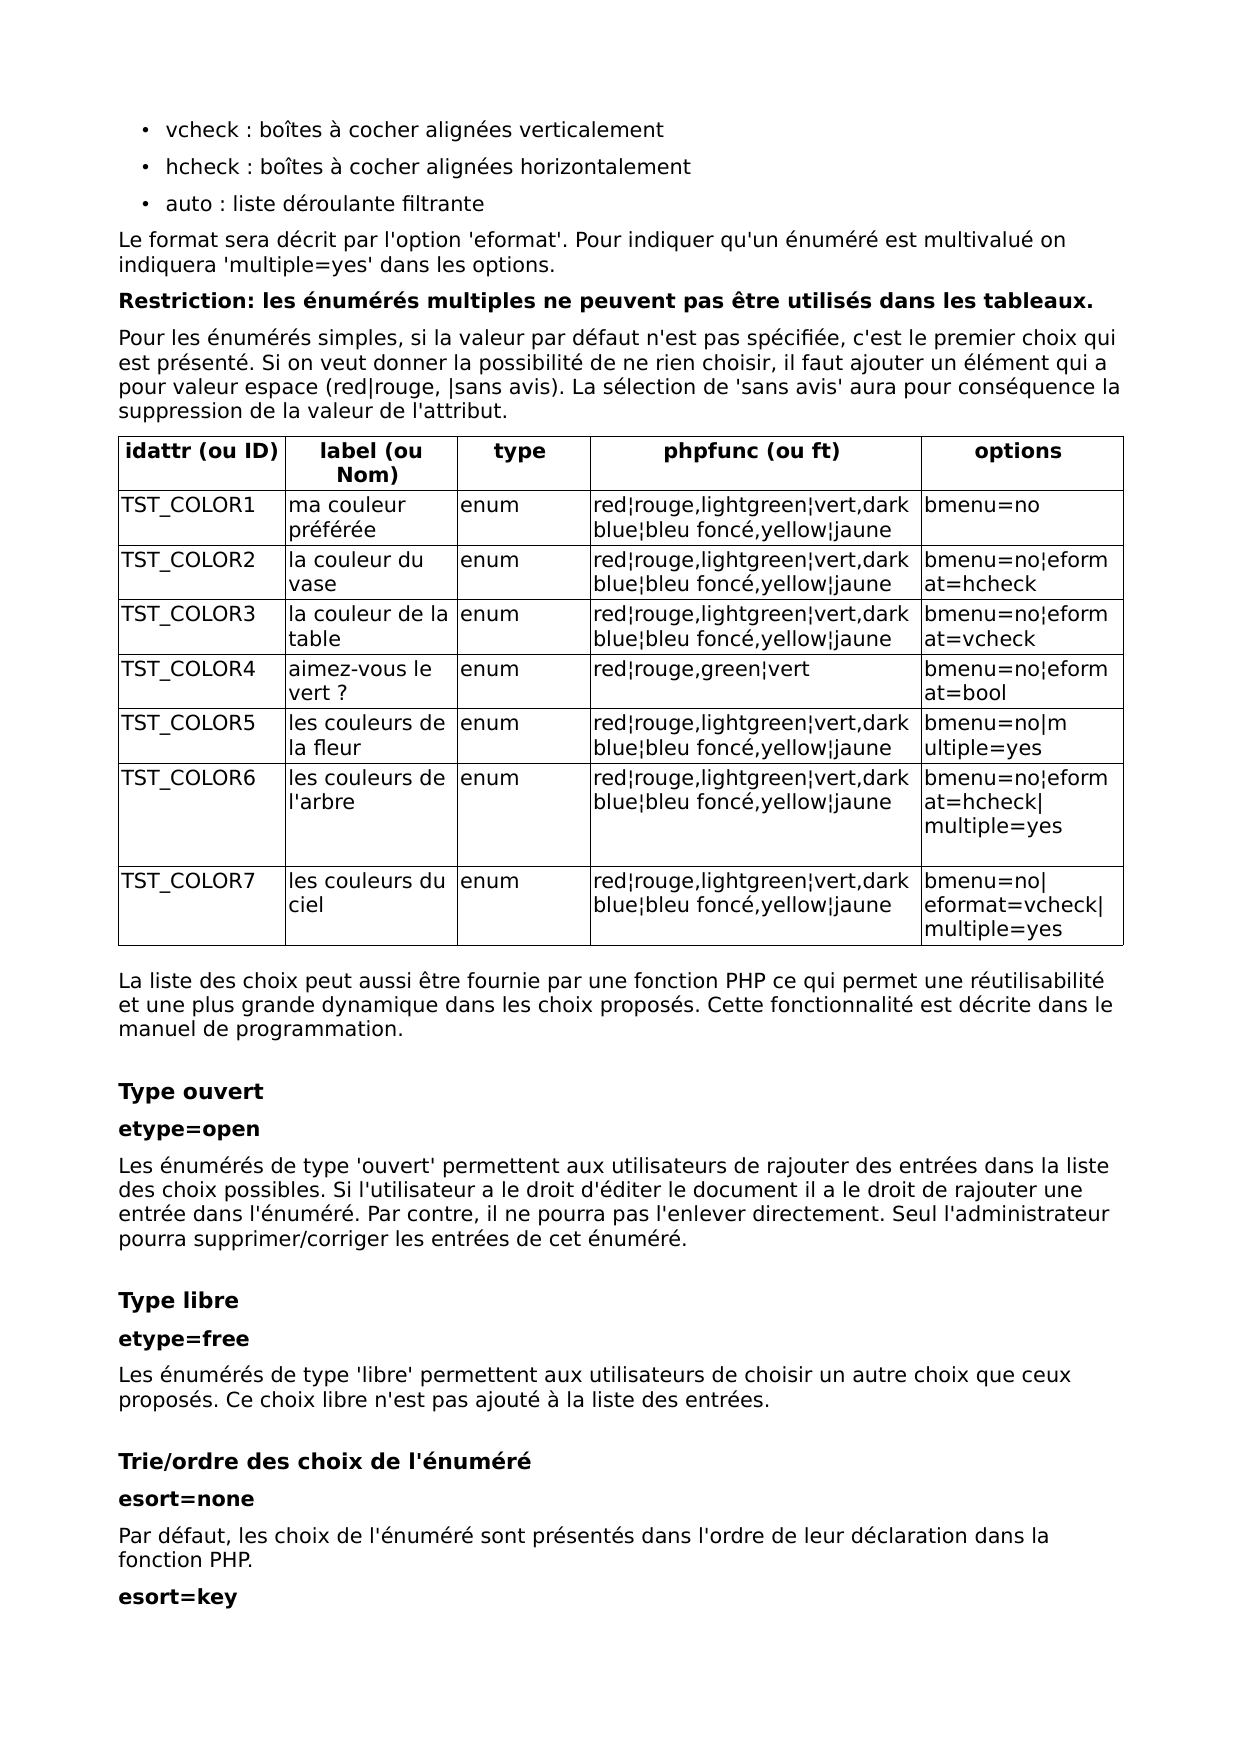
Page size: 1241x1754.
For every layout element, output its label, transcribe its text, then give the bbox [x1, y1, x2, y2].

table_cell red¦rouge,lightgreen¦vert,darkblue¦bleu foncé,yellow¦jaune [591, 709, 921, 763]
table_cell enum [458, 600, 590, 654]
table_cell la couleur du vase [286, 546, 457, 599]
text La liste des choix peut aussi être fournie par une fonction PHP ce qui permet une réutilisabilité et une plus grande dynamique dans les choix proposés. Cette fonctionnalité est décrite dans le manuel de programmation. [118, 946, 1122, 1042]
table_cell bmenu=no [922, 491, 1123, 545]
table_header phpfunc (ou ft) [591, 437, 921, 490]
subtitle Trie/ordre des choix de l'énuméré [118, 1449, 1122, 1475]
table_cell TST_COLOR4 [119, 655, 285, 708]
table_header idattr (ou ID) [119, 437, 285, 490]
subtitle Type ouvert [118, 1079, 1122, 1105]
table_cell les couleurs du ciel [286, 867, 457, 944]
text etype=open [118, 1117, 1122, 1141]
table_header label (ou Nom) [286, 437, 457, 490]
table_cell red¦rouge,lightgreen¦vert,darkblue¦bleu foncé,yellow¦jaune [591, 867, 921, 944]
table_cell aimez-vous le vert ? [286, 655, 457, 708]
text Les énumérés de type 'ouvert' permettent aux utilisateurs de rajouter des entrées dans la liste des choix possibles. Si l'utilisateur a le droit d'éditer le document il a le droit de rajouter une entrée dans l'énuméré. Par contre, il ne pourra pas l'enlever directement. Seul l'administrateur pourra supprimer/corriger les entrées de cet énuméré. [118, 1154, 1122, 1251]
table_cell enum [458, 655, 590, 708]
table_cell bmenu=no|m ultiple=yes [922, 709, 1123, 763]
table_cell les couleurs de l'arbre [286, 764, 457, 866]
table_cell TST_COLOR3 [119, 600, 285, 654]
text Les énumérés de type 'libre' permettent aux utilisateurs de choisir un autre choix que ceux proposés. Ce choix libre n'est pas ajouté à la liste des entrées. [118, 1363, 1122, 1412]
table_cell red¦rouge,lightgreen¦vert,darkblue¦bleu foncé,yellow¦jaune [591, 764, 921, 866]
table_cell TST_COLOR1 [119, 491, 285, 545]
table_cell bmenu=no¦eformat=hcheck [922, 546, 1123, 599]
subtitle Type libre [118, 1288, 1122, 1314]
table_cell la couleur de la table [286, 600, 457, 654]
table_cell les couleurs de la fleur [286, 709, 457, 763]
table_cell TST_COLOR7 [119, 867, 285, 944]
text Pour les énumérés simples, si la valeur par défaut n'est pas spécifiée, c'est le premier choix qui est présenté. Si on veut donner la possibilité de ne rien choisir, il faut ajouter un élément qui a pour valeur espace (red|rouge, |sans avis). La sélection de 'sans avis' aura pour conséquence la suppression de la valeur de l'attribut. [118, 326, 1122, 423]
table_cell bmenu=no¦eformat=bool [922, 655, 1123, 708]
text esort=none [118, 1487, 1122, 1512]
table_cell enum [458, 764, 590, 866]
table_cell TST_COLOR6 [119, 764, 285, 866]
text etype=free [118, 1327, 1122, 1351]
table_cell bmenu=no¦eformat=hcheck|multiple=yes [922, 764, 1123, 866]
table_cell bmenu=no| eformat=vcheck|multiple=yes [922, 867, 1123, 944]
table_cell enum [458, 546, 590, 599]
table_cell TST_COLOR5 [119, 709, 285, 763]
list vcheck : boîtes à cocher alignées verticalement [142, 118, 1122, 142]
table_cell red¦rouge,lightgreen¦vert,darkblue¦bleu foncé,yellow¦jaune [591, 546, 921, 599]
text esort=key [118, 1585, 1122, 1609]
table_cell TST_COLOR2 [119, 546, 285, 599]
table_cell red¦rouge,lightgreen¦vert,darkblue¦bleu foncé,yellow¦jaune [591, 600, 921, 654]
table_cell enum [458, 491, 590, 545]
text Par défaut, les choix de l'énuméré sont présentés dans l'ordre de leur déclaration dans la fonction PHP. [118, 1524, 1122, 1573]
table_cell enum [458, 709, 590, 763]
table_header options [922, 437, 1123, 490]
table_cell ma couleur préférée [286, 491, 457, 545]
list hcheck : boîtes à cocher alignées horizontalement [142, 155, 1122, 179]
table_cell red¦rouge,green¦vert [591, 655, 921, 708]
table_header type [458, 437, 590, 490]
text Restriction: les énumérés multiples ne peuvent pas être utilisés dans les tableaux. [118, 289, 1122, 314]
table_cell red¦rouge,lightgreen¦vert,darkblue¦bleu foncé,yellow¦jaune [591, 491, 921, 545]
list auto : liste déroulante filtrante [142, 192, 1122, 216]
table_cell enum [458, 867, 590, 944]
text Le format sera décrit par l'option 'eformat'. Pour indiquer qu'un énuméré est multivalué on indiquera 'multiple=yes' dans les options. [118, 228, 1122, 277]
table_cell bmenu=no¦eformat=vcheck [922, 600, 1123, 654]
